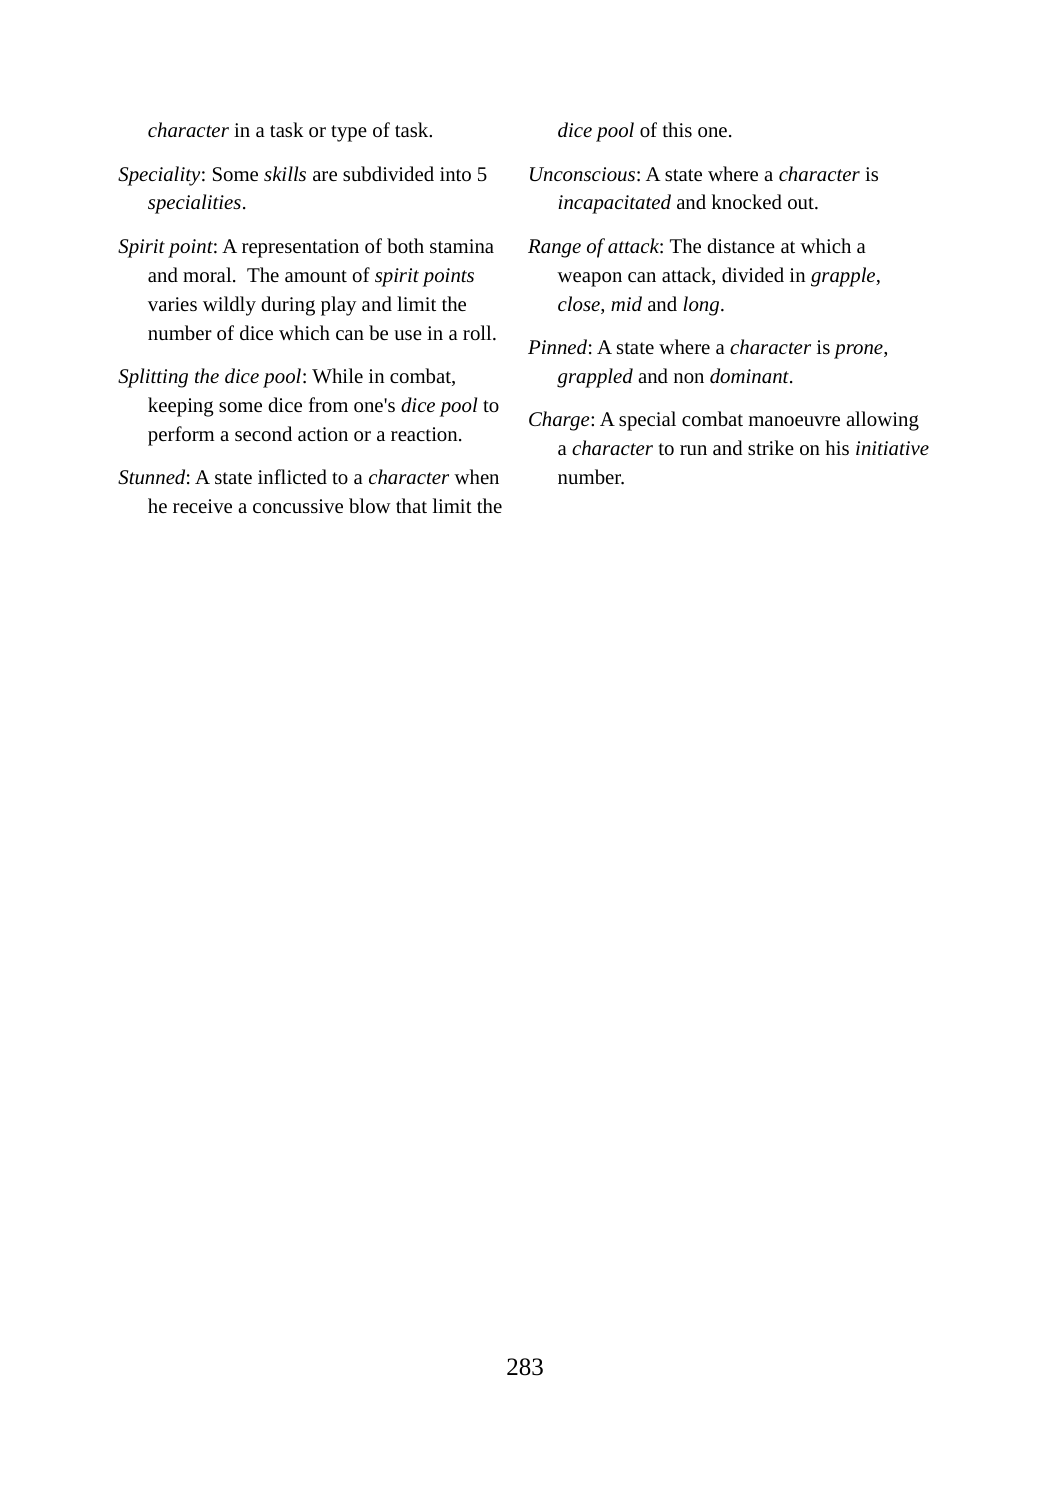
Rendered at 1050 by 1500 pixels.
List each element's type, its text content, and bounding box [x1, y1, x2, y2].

text dice pool of this one. [528, 118, 932, 142]
text Spirit point: A representation of both stamina and moral. The amount of spirit points varies wildly during play and limit the number of dice which can be use in a roll. [118, 234, 522, 344]
text Unconscious: A state where a character is incapacitated and knocked out. [528, 162, 932, 214]
text Range of attack: The distance at which a weapon can attack, divided in grapple, close, mid and long. [528, 234, 932, 316]
text Charge: A special combat manoeuvre allowing a character to run and strike on his initiative number. [528, 407, 932, 489]
text Speciality: Some skills are subdivided into 5 specialities. [118, 162, 522, 214]
text character in a task or type of task. [118, 118, 522, 142]
text Splitting the dice pool: While in combat, keeping some dice from one's dice pool to perform a second action or a reaction. [118, 364, 522, 446]
text Stunned: A state inflicted to a character when he receive a concussive blow that limit the [118, 465, 522, 518]
text Pinned: A state where a character is prone, grappled and non dominant. [528, 335, 932, 388]
